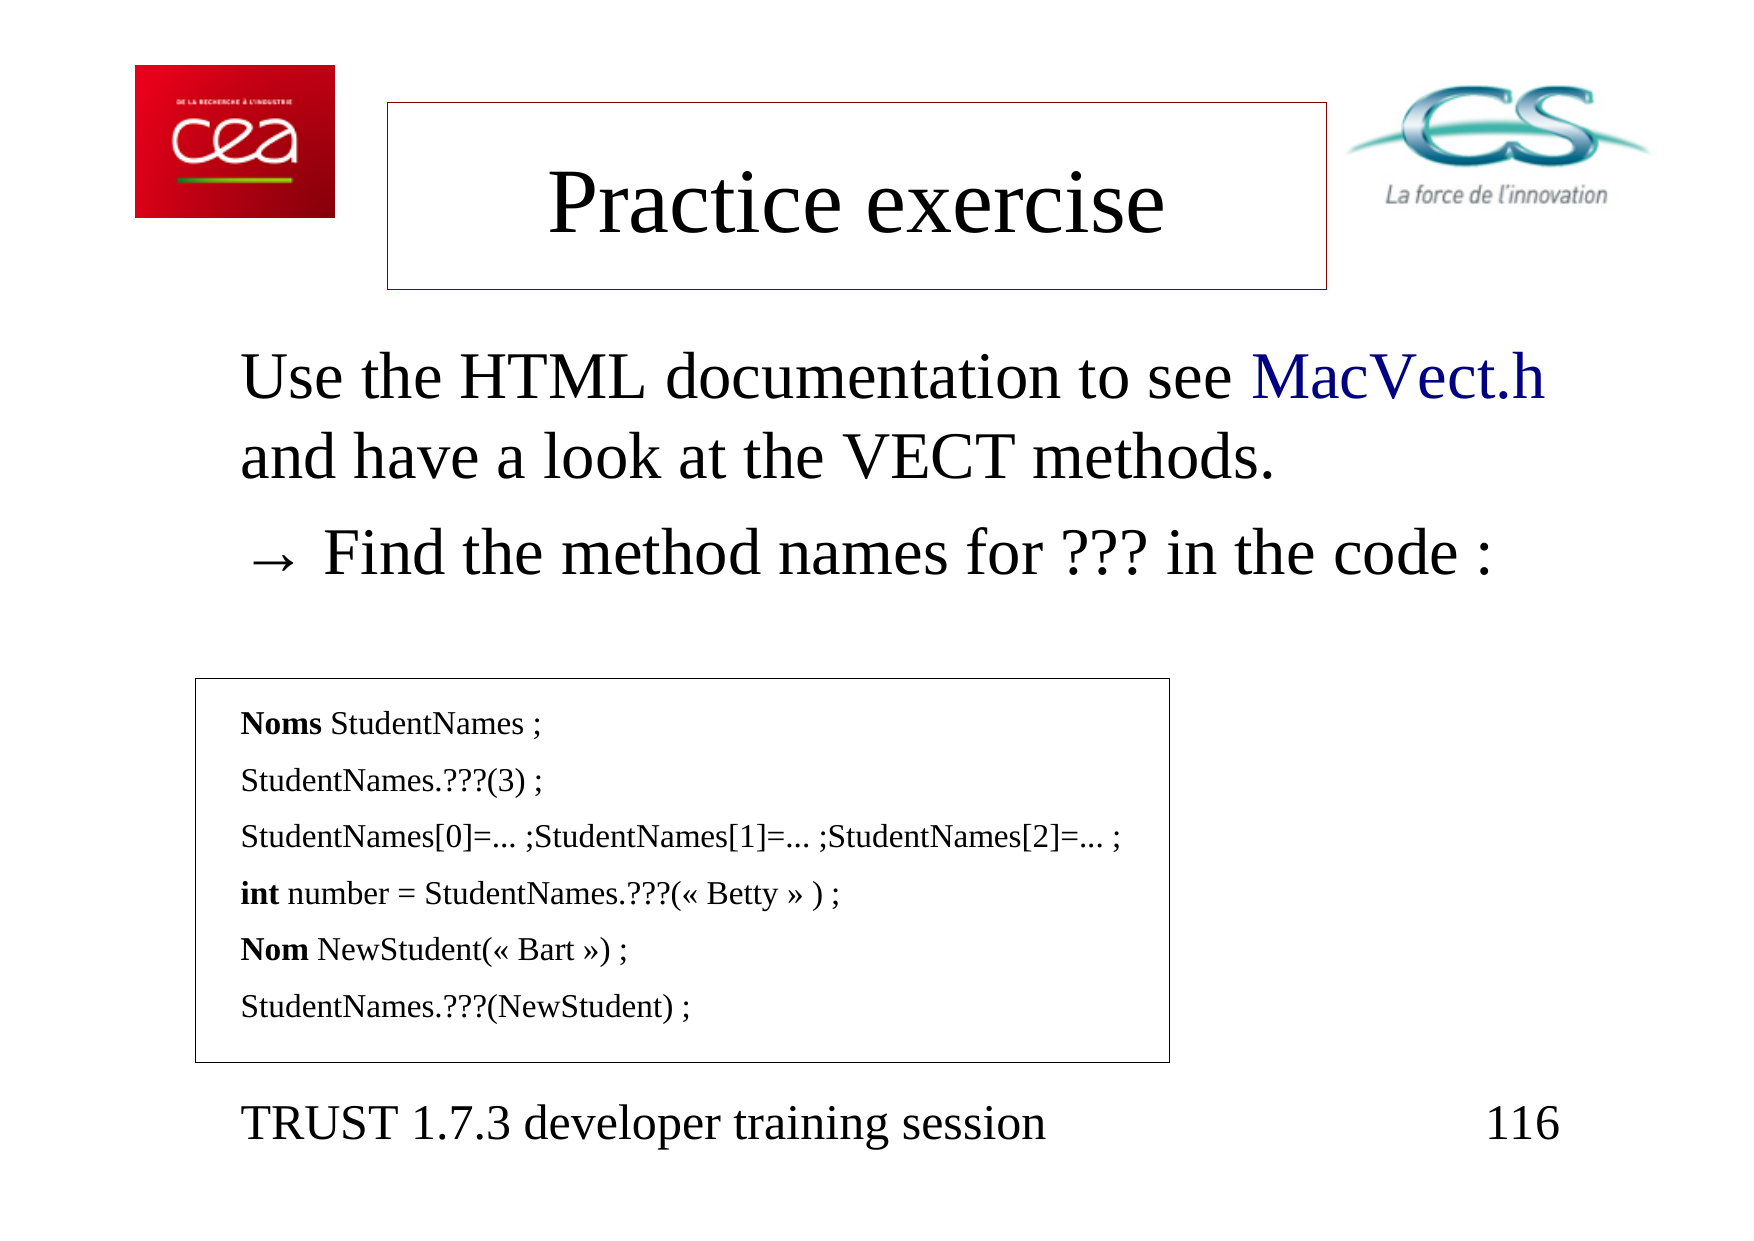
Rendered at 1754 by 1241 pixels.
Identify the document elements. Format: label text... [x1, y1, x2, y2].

title Practice exercise [387, 102, 1327, 290]
picture [1340, 73, 1662, 218]
list Use the HTML documentation to see MacVect.h and have a look at the VECT methods. → Find the method names for ??? in the code : Noms StudentNames ; StudentNames.???(3) ; StudentNames[0]=... ;StudentNames[1]=... ;StudentNames[2]=... ; int number = StudentNames.???(« Betty » ) ; Nom NewStudent(« Bart ») ; StudentNames.???(NewStudent) ; [169, 323, 1640, 1092]
picture [135, 65, 335, 218]
